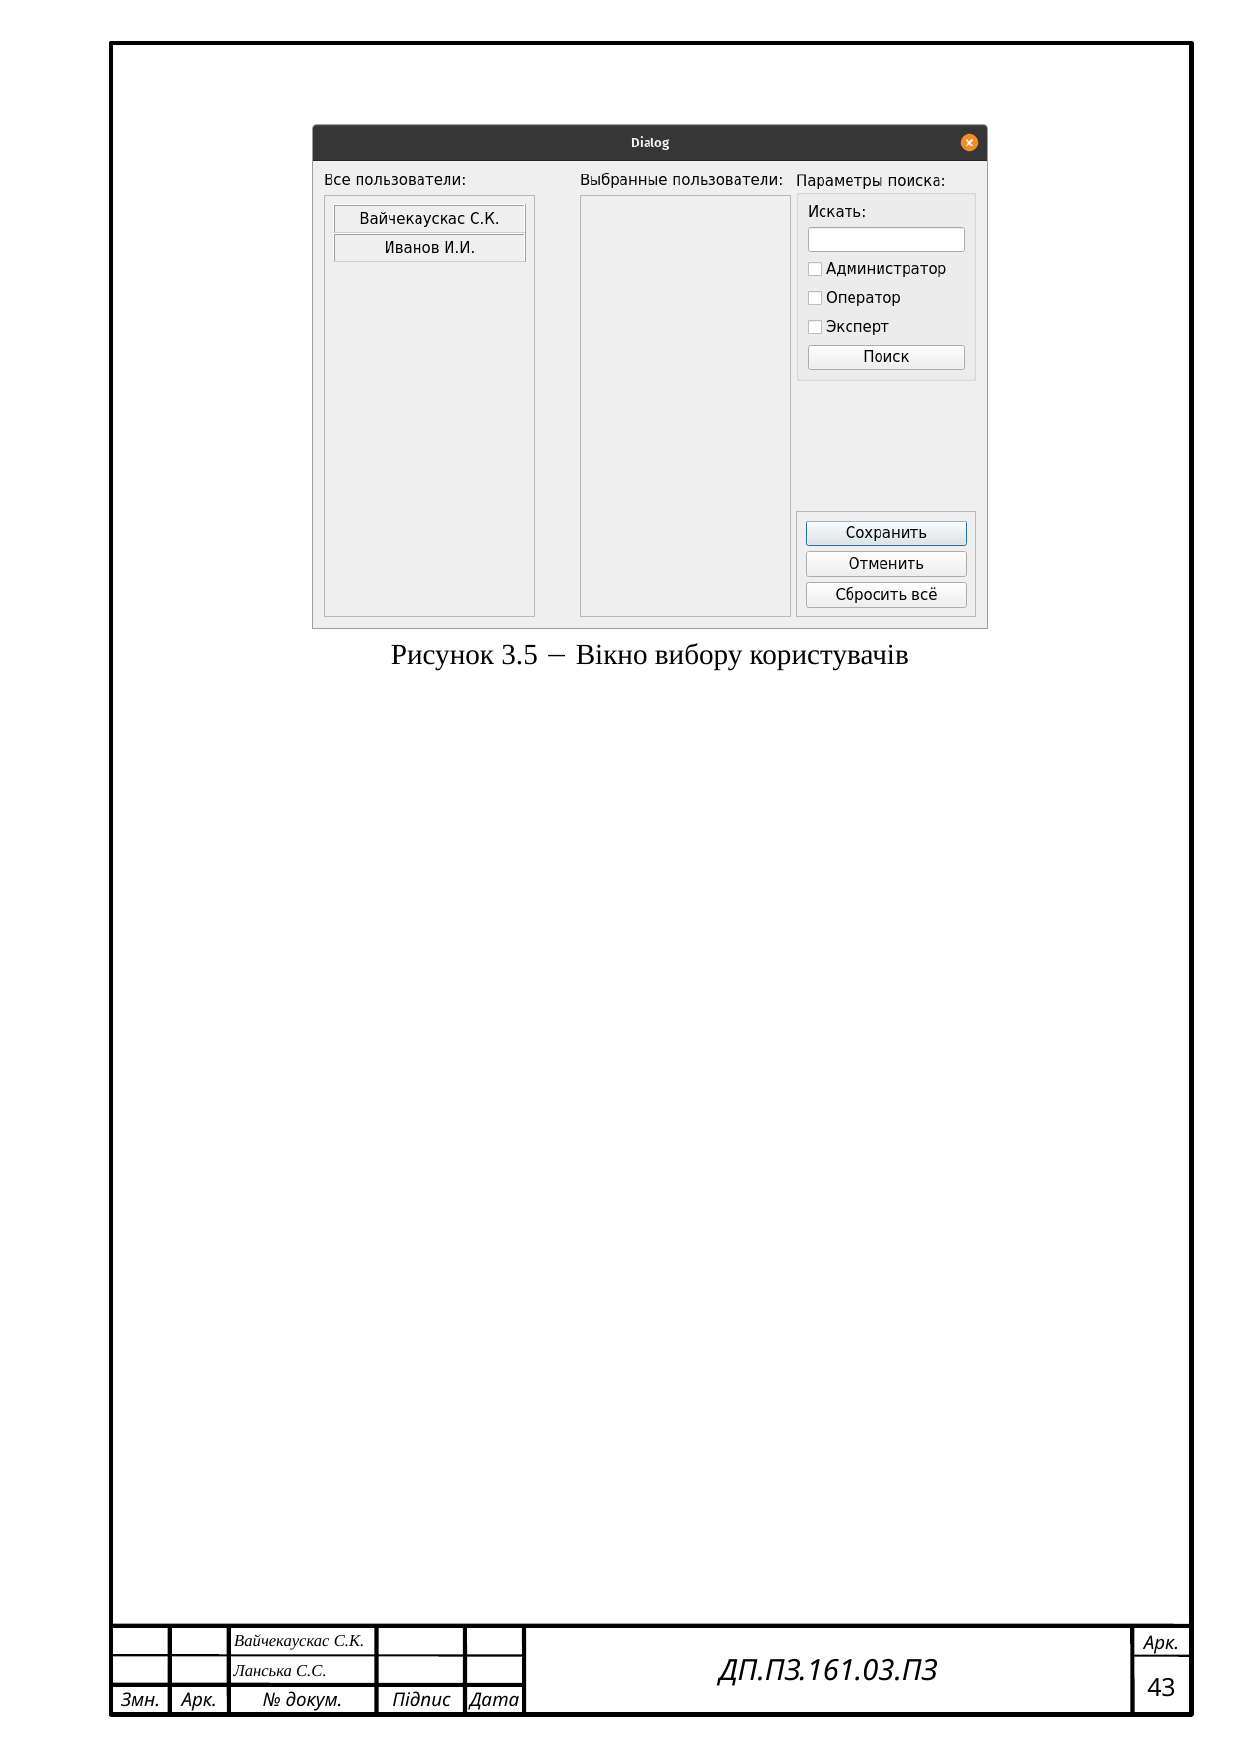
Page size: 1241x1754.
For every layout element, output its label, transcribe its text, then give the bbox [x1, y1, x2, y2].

text Рисунок 3.5 − Вікно вибору користувачів [148, 637, 1152, 670]
picture [303, 118, 996, 637]
